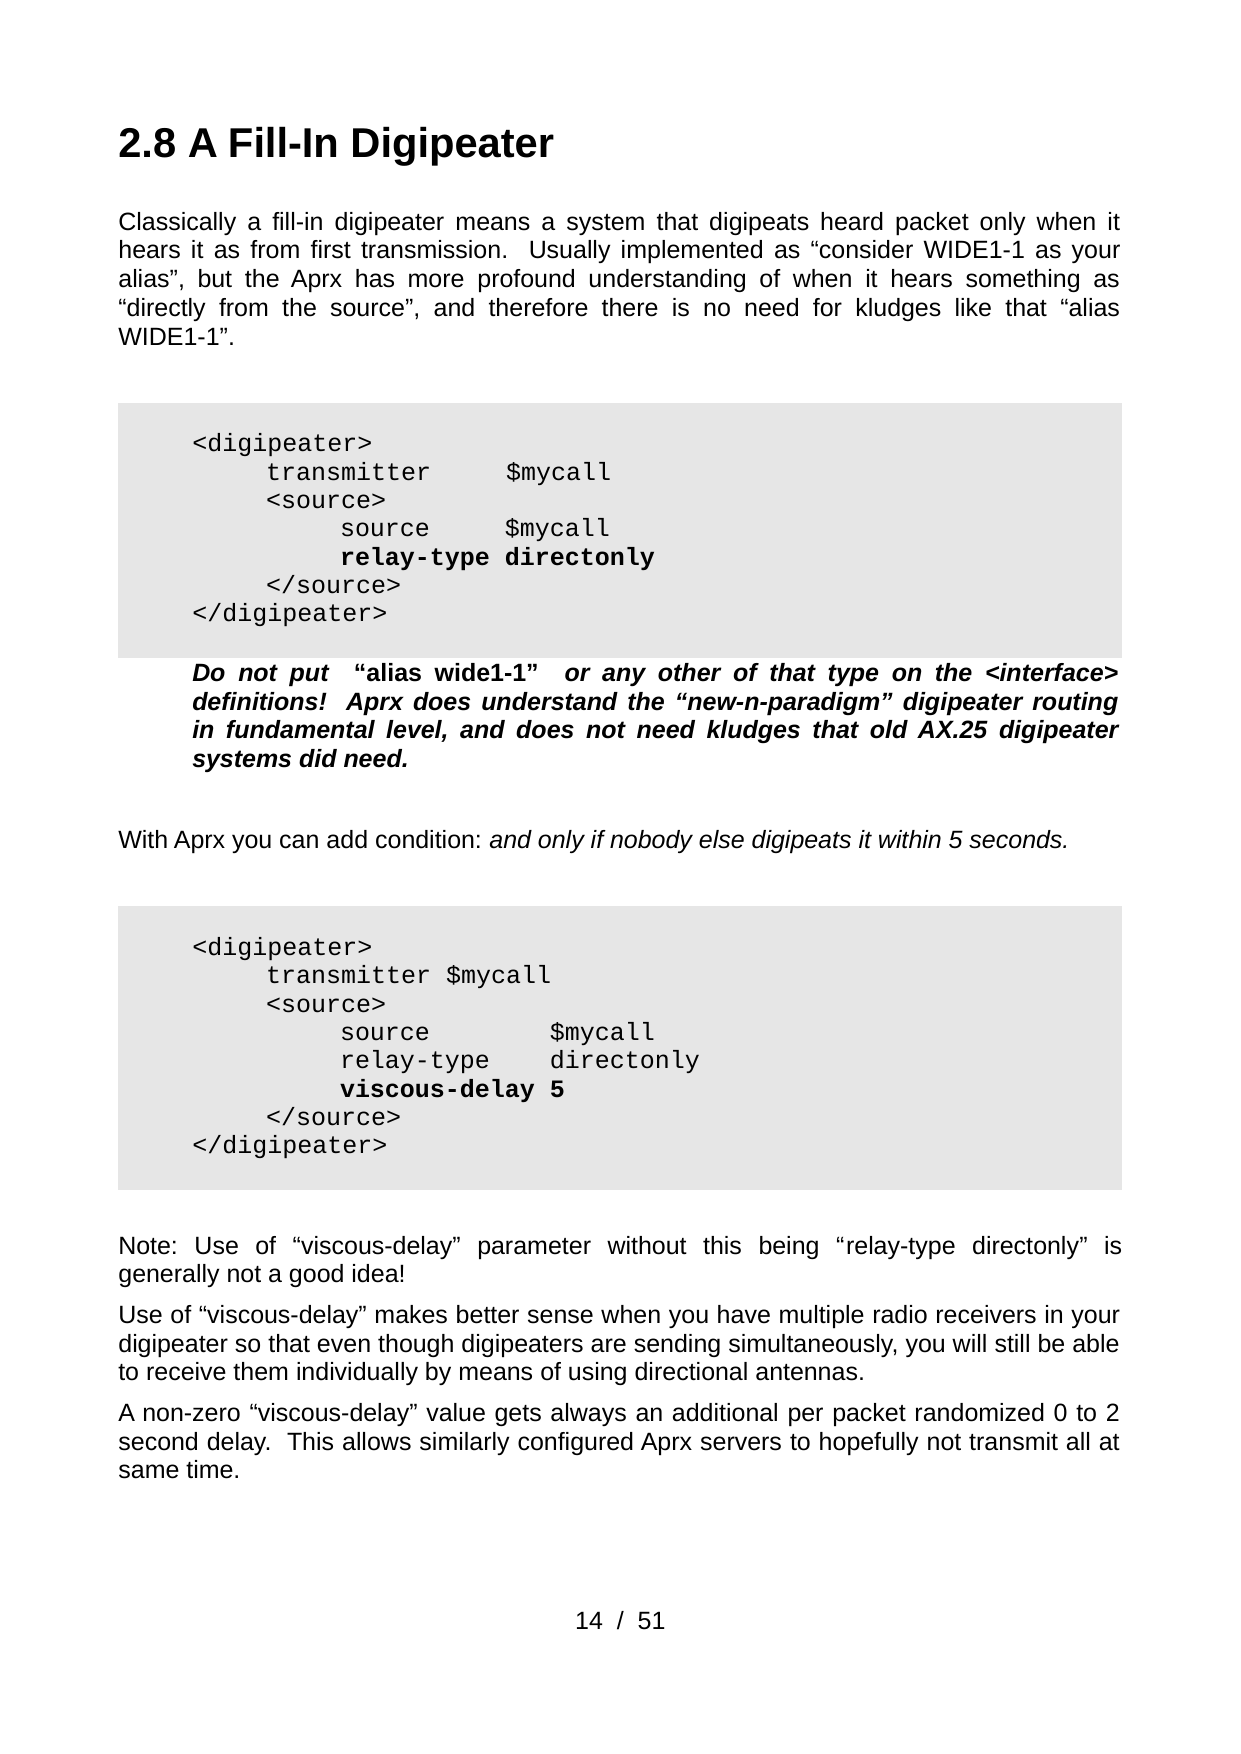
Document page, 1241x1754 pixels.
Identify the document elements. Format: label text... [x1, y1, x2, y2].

text </digipeater> [118, 601, 1122, 629]
text transmitter $mycall [118, 459, 1122, 488]
text </source> [118, 1105, 1122, 1133]
text <source> [118, 488, 1122, 516]
text viscous-delay 5 [118, 1076, 1122, 1105]
text Use of “viscous-delay” makes better sense when you have multiple radio receivers in your digipeater so that even though digipeaters are sending simultaneously, you will still be able to receive them individually by means of using directional antennas. [118, 1300, 1122, 1386]
text relay-type directonly [118, 1048, 1122, 1076]
text </digipeater> [118, 1133, 1122, 1161]
text source $mycall [118, 516, 1122, 544]
text source $mycall [118, 1020, 1122, 1048]
subtitle A Fill-In Digipeater [118, 118, 1122, 166]
text </source> [118, 573, 1122, 601]
text Do not put “alias wide1-1” or any other of that type on the <interface> definitions! Aprx does understand the “new-n-paradigm” digipeater routing in fundamental level, and does not need kludges that old AX.25 digipeater systems did need. [192, 658, 1122, 773]
text relay-type directonly [118, 544, 1122, 573]
text Note: Use of “viscous-delay” parameter without this being “relay-type directonly” is generally not a good idea! [118, 1231, 1122, 1288]
text With Aprx you can add condition: and only if nobody else digipeats it within 5 seconds. [118, 825, 1122, 854]
text <source> [118, 991, 1122, 1020]
text transmitter $mycall [118, 963, 1122, 991]
text <digipeater> [118, 431, 1122, 459]
text A non-zero “viscous-delay” value gets always an additional per packet randomized 0 to 2 second delay. This allows similarly configured Aprx servers to hopefully not transmit all at same time. [118, 1398, 1122, 1484]
text Classically a fill-in digipeater means a system that digipeats heard packet only when it hears it as from first transmission. Usually implemented as “consider WIDE1-1 as your alias”, but the Aprx has more profound understanding of when it hears something as “directly from the source”, and therefore there is no need for kludges like that “alias WIDE1-1”. [118, 207, 1122, 350]
text <digipeater> [118, 935, 1122, 963]
